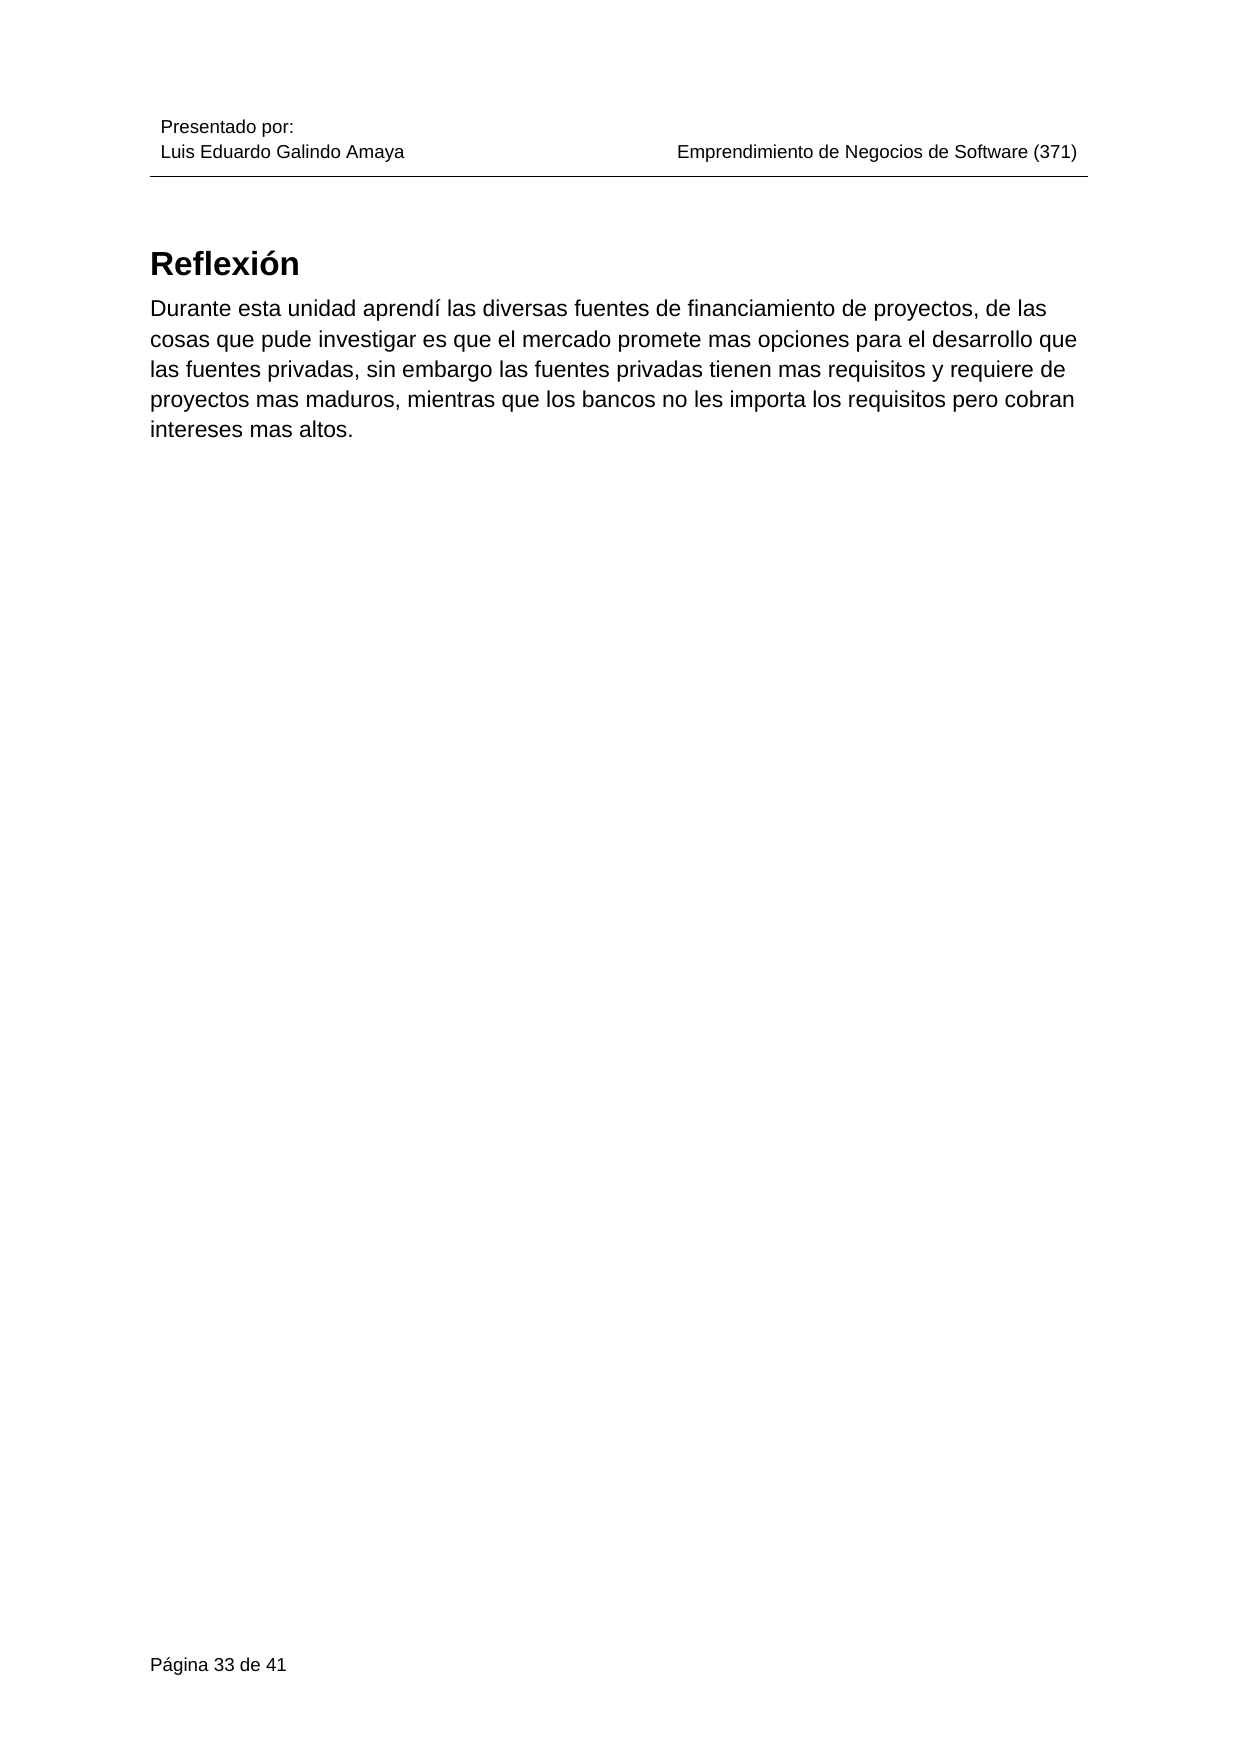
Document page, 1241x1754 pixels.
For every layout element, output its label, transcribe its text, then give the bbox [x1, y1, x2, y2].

text Durante esta unidad aprendí las diversas fuentes de financiamiento de proyectos, de las cosas que pude investigar es que el mercado promete mas opciones para el desarrollo que las fuentes privadas, sin embargo las fuentes privadas tienen mas requisitos y requiere de proyectos mas maduros, mientras que los bancos no les importa los requisitos pero cobran intereses mas altos. [150, 295, 1090, 442]
subtitle Reflexión [150, 244, 1090, 283]
